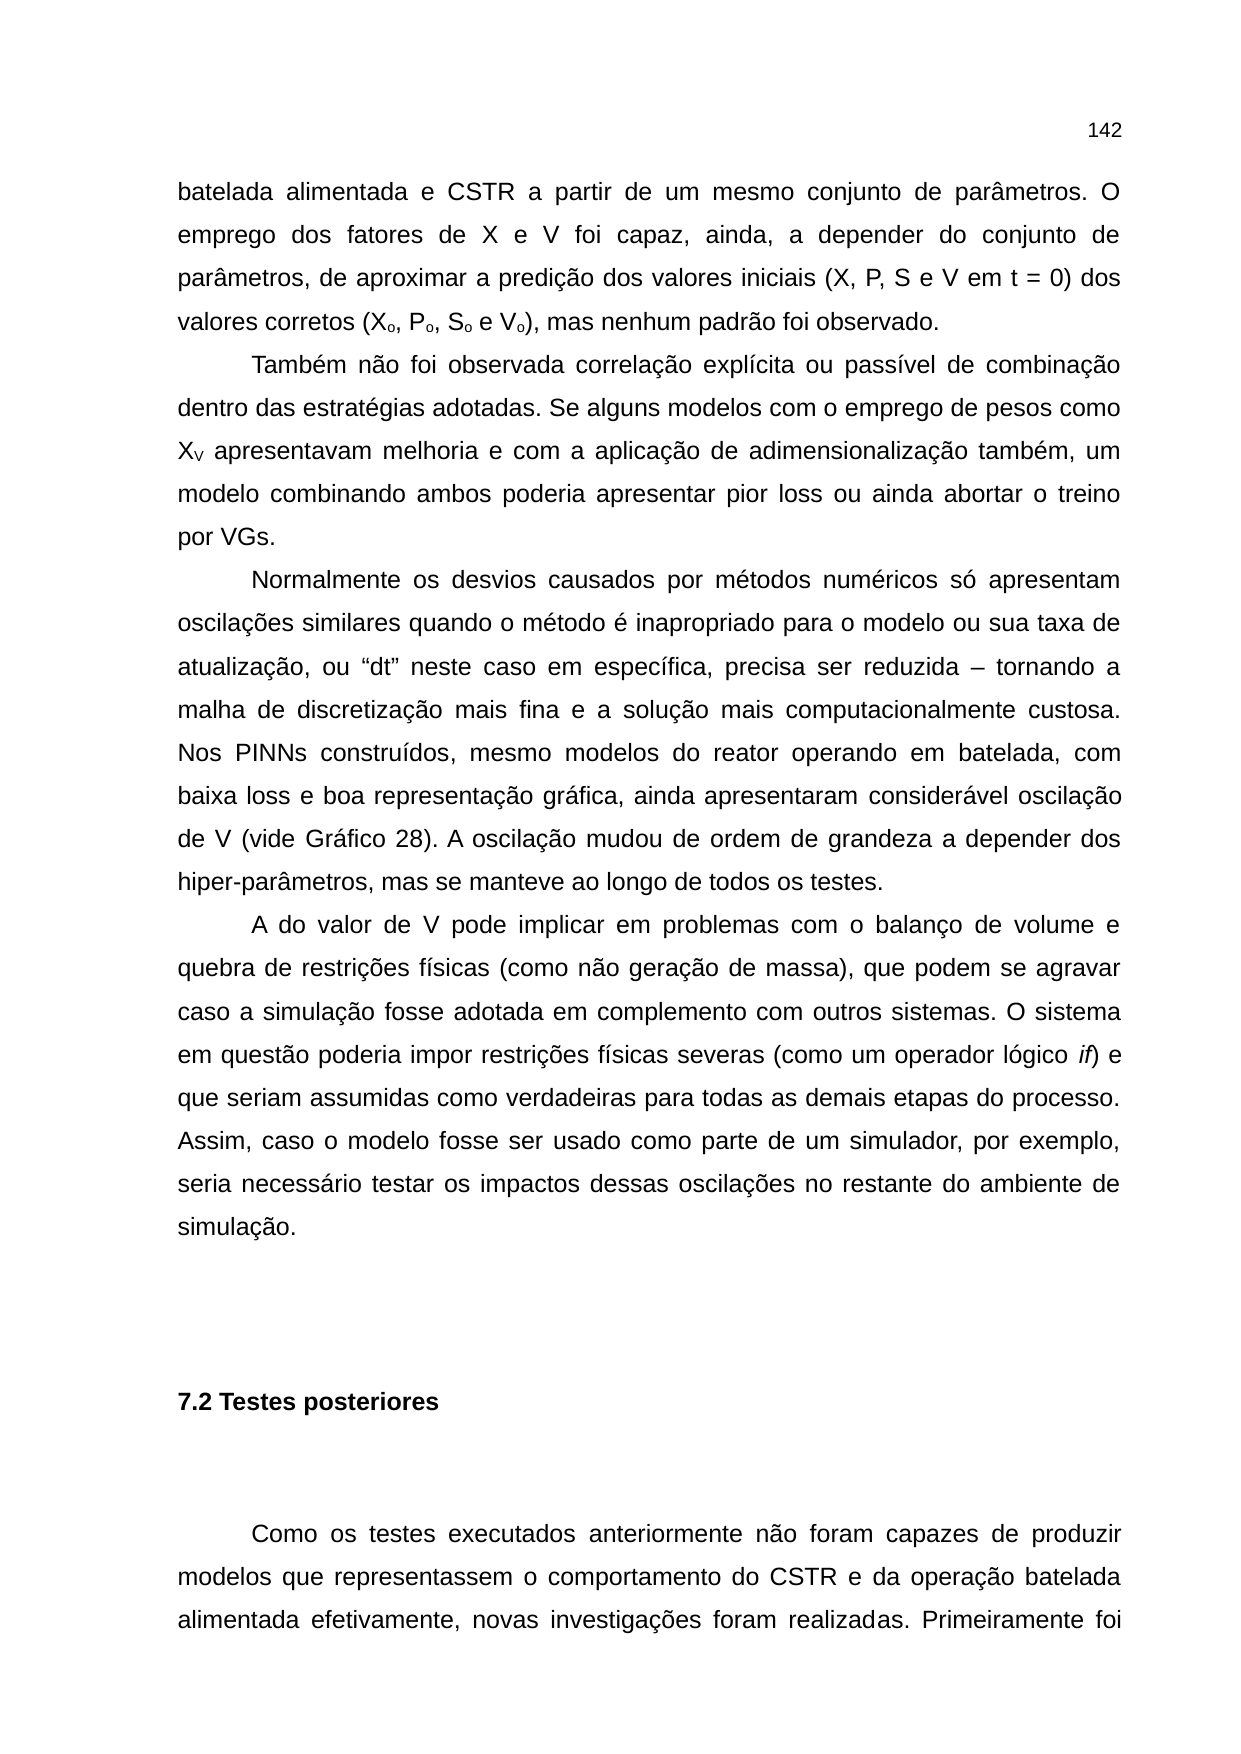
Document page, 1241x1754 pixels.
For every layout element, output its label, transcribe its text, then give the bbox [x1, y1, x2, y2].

text A do valor de V pode implicar em problemas com o balanço de volume e quebra de restrições físicas (como não geração de massa), que podem se agravar caso a simulação fosse adotada em complemento com outros sistemas. O sistema em questão poderia impor restrições físicas severas (como um operador lógico if) e que seriam assumidas como verdadeiras para todas as demais etapas do processo. Assim, caso o modelo fosse ser usado como parte de um simulador, por exemplo, seria necessário testar os impactos dessas oscilações no restante do ambiente de simulação. [177, 910, 1122, 1241]
text Normalmente os desvios causados por métodos numéricos só apresentam oscilações similares quando o método é inapropriado para o modelo ou sua taxa de atualização, ou “dt” neste caso em específica, precisa ser reduzida – tornando a malha de discretização mais fina e a solução mais computacionalmente custosa. Nos PINNs construídos, mesmo modelos do reator operando em batelada, com baixa loss e boa representação gráfica, ainda apresentaram considerável oscilação de V (vide Gráfico 28). A oscilação mudou de ordem de grandeza a depender dos hiper-parâmetros, mas se manteve ao longo de todos os testes. [177, 565, 1122, 896]
text Como os testes executados anteriormente não foram capazes de produzir modelos que representassem o comportamento do CSTR e da operação batelada alimentada efetivamente, novas investigações foram realizadas. Primeiramente foi [177, 1518, 1122, 1633]
subtitle Testes posteriores [177, 1387, 1122, 1416]
text batelada alimentada e CSTR a partir de um mesmo conjunto de parâmetros. O emprego dos fatores de X e V foi capaz, ainda, a depender do conjunto de parâmetros, de aproximar a predição dos valores iniciais (X, P, S e V em t = 0) dos valores corretos (Xo, Po, So e Vo), mas nenhum padrão foi observado. [177, 177, 1122, 335]
text Também não foi observada correlação explícita ou passível de combinação dentro das estratégias adotadas. Se alguns modelos com o emprego de pesos como XV apresentavam melhoria e com a aplicação de adimensionalização também, um modelo combinando ambos poderia apresentar pior loss ou ainda abortar o treino por VGs. [177, 349, 1122, 551]
